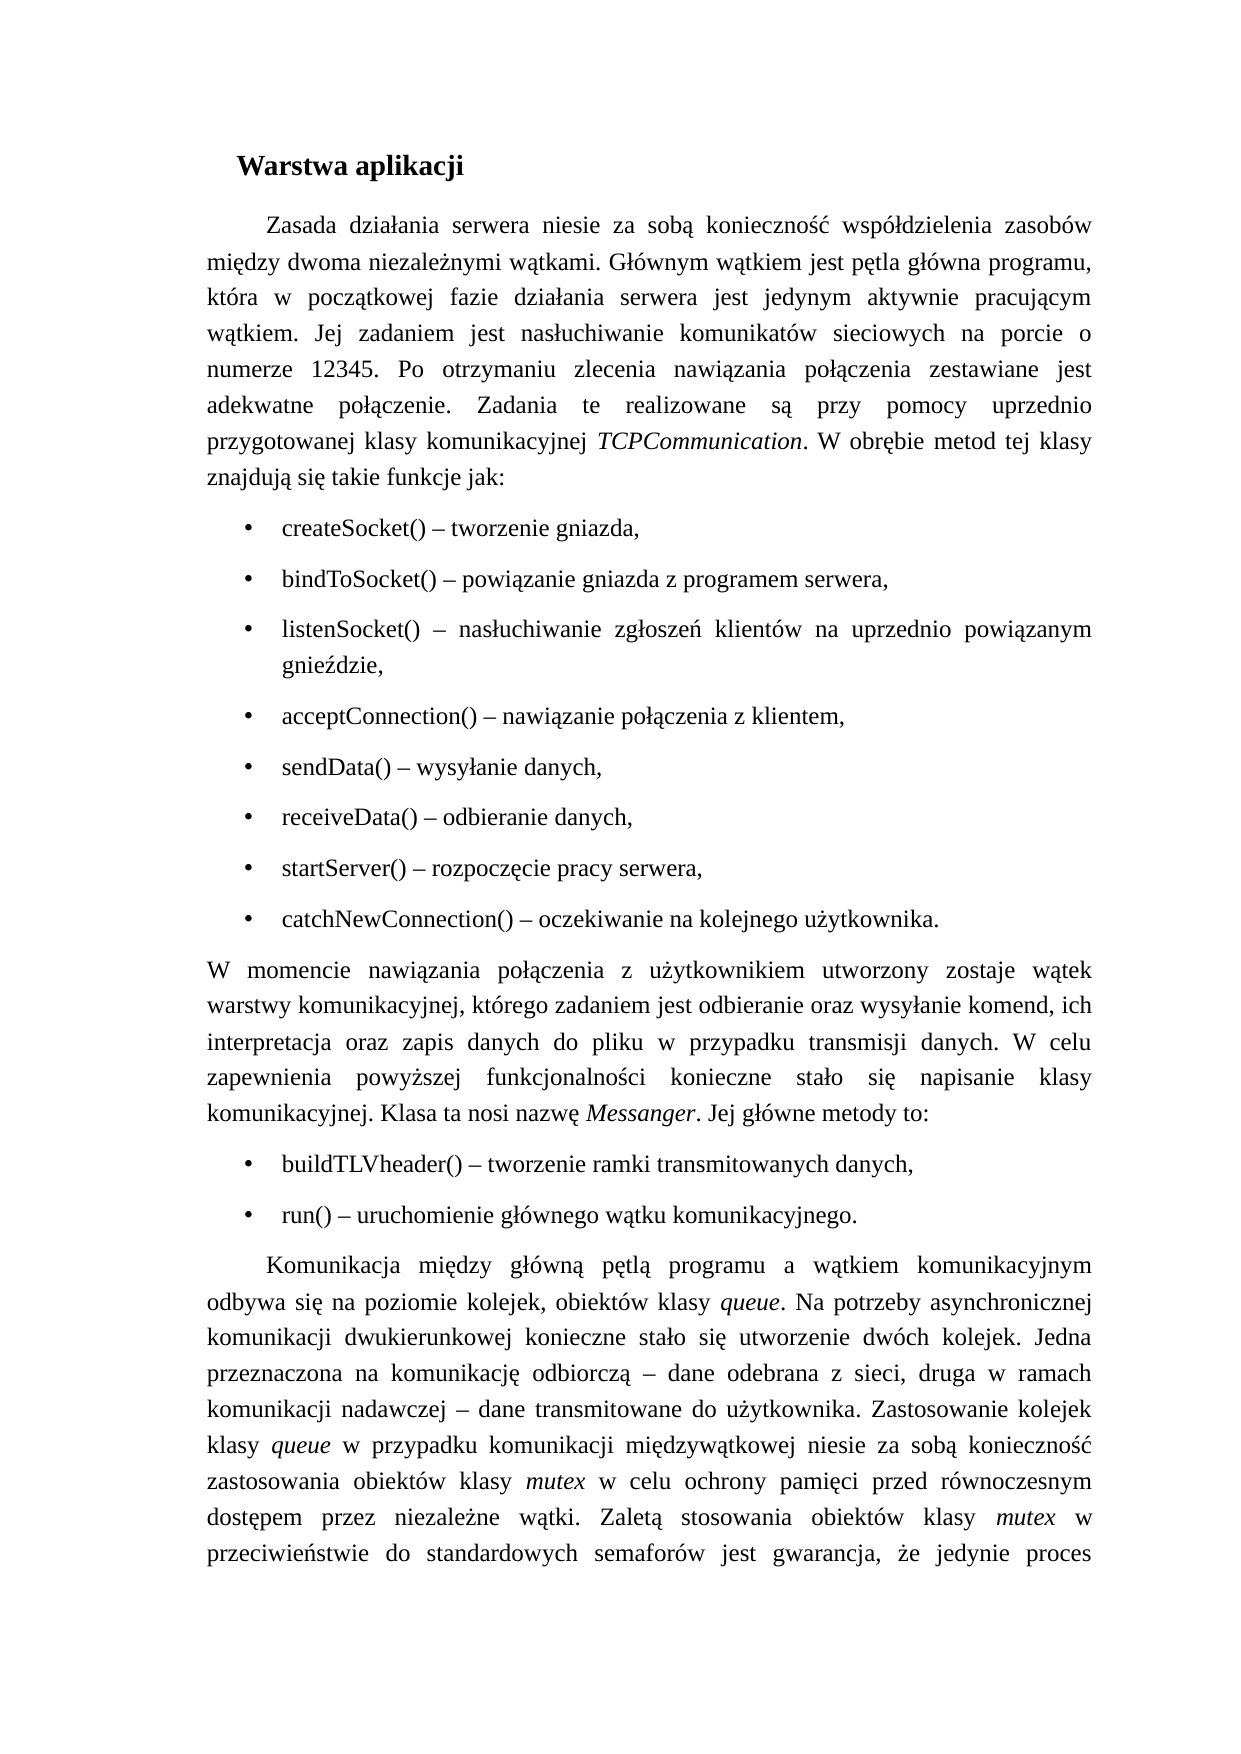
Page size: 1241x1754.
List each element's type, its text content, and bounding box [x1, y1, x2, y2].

list listenSocket() – nasłuchiwanie zgłoszeń klientów na uprzednio powiązanym gnieździe, [244, 614, 1093, 679]
list buildTLVheader() – tworzenie ramki transmitowanych danych, [244, 1149, 1093, 1178]
list receiveData() – odbieranie danych, [244, 802, 1093, 831]
text Komunikacja między główną pętlą programu a wątkiem komunikacyjnym odbywa się na poziomie kolejek, obiektów klasy queue. Na potrzeby asynchronicznej komunikacji dwukierunkowej konieczne stało się utworzenie dwóch kolejek. Jedna przeznaczona na komunikację odbiorczą – dane odebrana z sieci, druga w ramach komunikacji nadawczej – dane transmitowane do użytkownika. Zastosowanie kolejek klasy queue w przypadku komunikacji międzywątkowej niesie za sobą konieczność zastosowania obiektów klasy mutex w celu ochrony pamięci przed równoczesnym dostępem przez niezależne wątki. Zaletą stosowania obiektów klasy mutex w przeciwieństwie do standardowych semaforów jest gwarancja, że jedynie proces [207, 1251, 1093, 1567]
list startServer() – rozpoczęcie pracy serwera, [244, 853, 1093, 882]
list createSocket() – tworzenie gniazda, [244, 513, 1093, 542]
list run() – uruchomienie głównego wątku komunikacyjnego. [244, 1200, 1093, 1229]
subtitle Warstwa aplikacji [207, 148, 1093, 181]
text W momencie nawiązania połączenia z użytkownikiem utworzony zostaje wątek warstwy komunikacyjnej, którego zadaniem jest odbieranie oraz wysyłanie komend, ich interpretacja oraz zapis danych do pliku w przypadku transmisji danych. W celu zapewnienia powyższej funkcjonalności konieczne stało się napisanie klasy komunikacyjnej. Klasa ta nosi nazwę Messanger. Jej główne metody to: [207, 955, 1093, 1127]
list acceptConnection() – nawiązanie połączenia z klientem, [244, 701, 1093, 730]
list sendData() – wysyłanie danych, [244, 752, 1093, 781]
list catchNewConnection() – oczekiwanie na kolejnego użytkownika. [244, 904, 1093, 933]
text Zasada działania serwera niesie za sobą konieczność współdzielenia zasobów między dwoma niezależnymi wątkami. Głównym wątkiem jest pętla główna programu, która w początkowej fazie działania serwera jest jedynym aktywnie pracującym wątkiem. Jej zadaniem jest nasłuchiwanie komunikatów sieciowych na porcie o numerze 12345. Po otrzymaniu zlecenia nawiązania połączenia zestawiane jest adekwatne połączenie. Zadania te realizowane są przy pomocy uprzednio przygotowanej klasy komunikacyjnej TCPCommunication. W obrębie metod tej klasy znajdują się takie funkcje jak: [207, 211, 1093, 491]
list bindToSocket() – powiązanie gniazda z programem serwera, [244, 564, 1093, 592]
